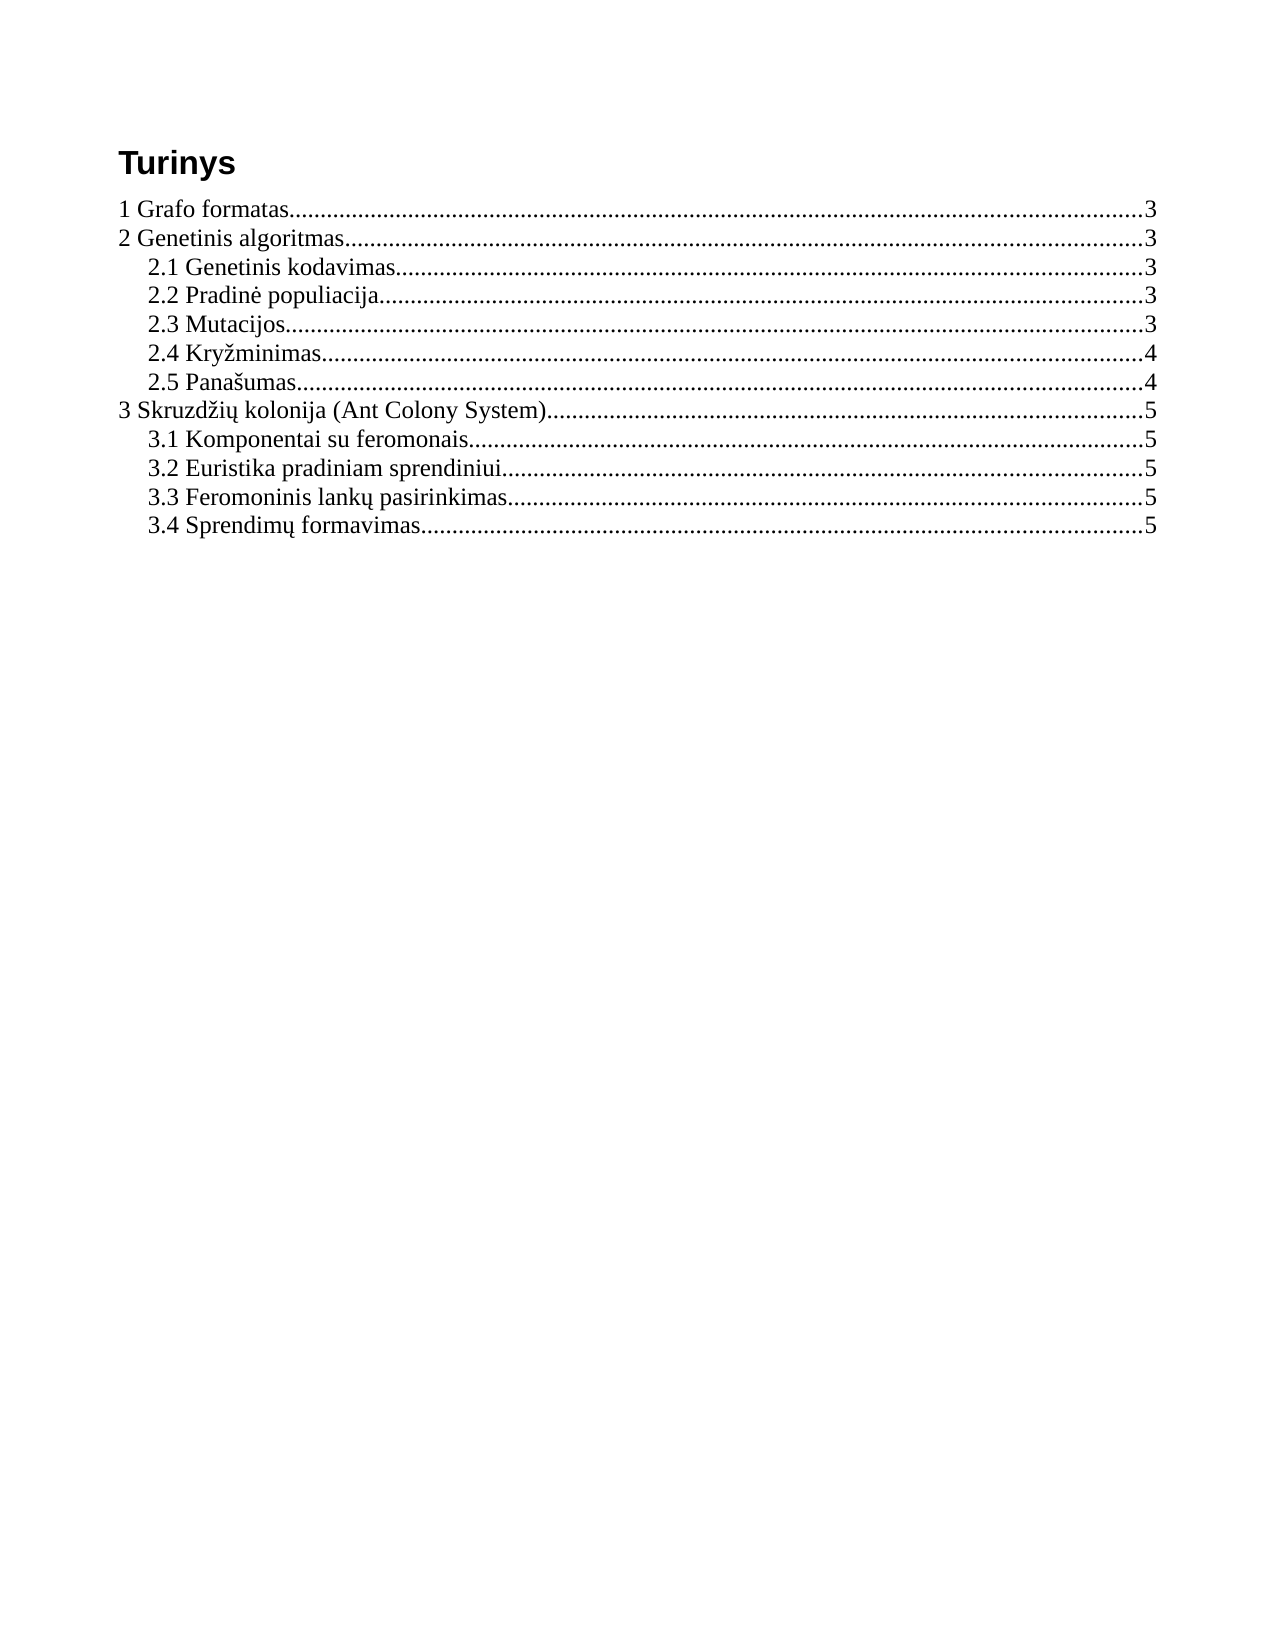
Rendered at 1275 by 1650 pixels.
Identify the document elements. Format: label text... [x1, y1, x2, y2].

text 2.1 Genetinis kodavimas 3 [148, 252, 1157, 280]
text 2 Genetinis algoritmas 3 [118, 223, 1157, 252]
text 3.2 Euristika pradiniam sprendiniui 5 [148, 453, 1157, 482]
text 3.3 Feromoninis lankų pasirinkimas 5 [148, 482, 1157, 510]
text 3 Skruzdžių kolonija (Ant Colony System) 5 [118, 395, 1157, 424]
text 2.4 Kryžminimas 4 [148, 338, 1157, 367]
text 2.3 Mutacijos 3 [148, 309, 1157, 338]
text 3.1 Komponentai su feromonais 5 [148, 424, 1157, 453]
text 3.4 Sprendimų formavimas 5 [148, 510, 1157, 539]
subtitle Turinys [118, 143, 1157, 182]
text 1 Grafo formatas 3 [118, 194, 1157, 223]
text 2.2 Pradinė populiacija 3 [148, 280, 1157, 309]
text 2.5 Panašumas 4 [148, 367, 1157, 395]
